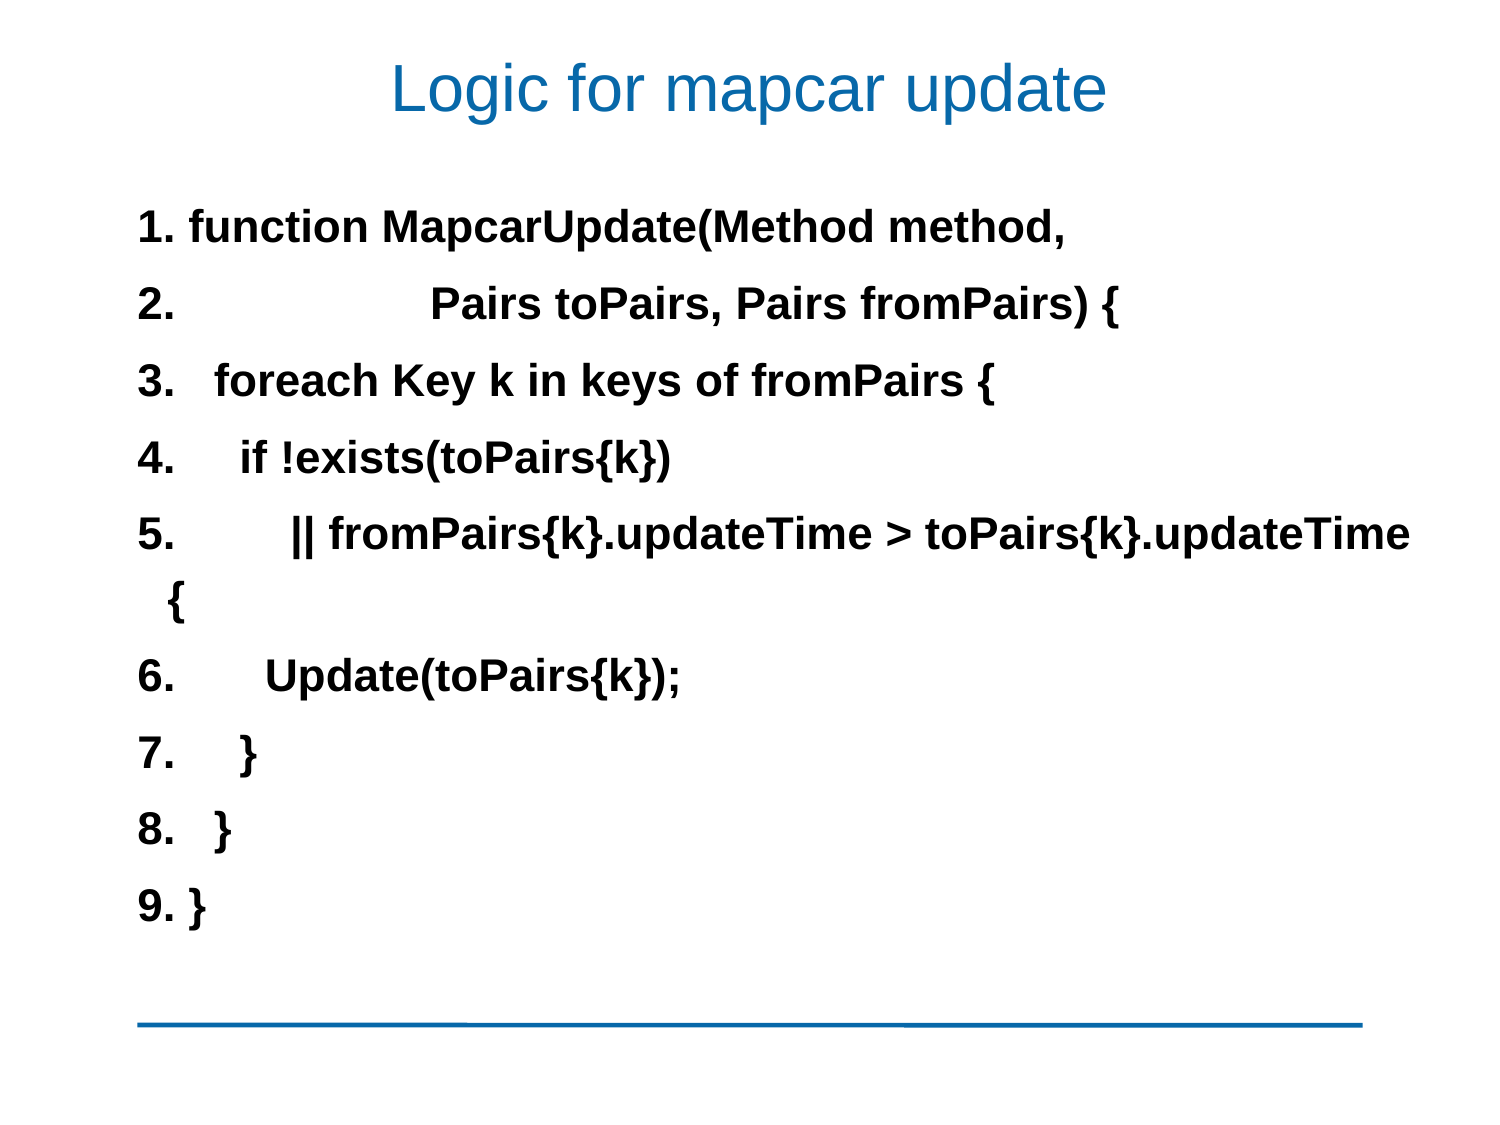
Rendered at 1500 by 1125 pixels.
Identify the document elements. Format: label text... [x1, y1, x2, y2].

title Logic for mapcar update [0, 6, 1500, 149]
list 1. function MapcarUpdate(Method method, 2. Pairs toPairs, Pairs fromPairs) { 3. foreach Key k in keys of fromPairs { 4. if !exists(toPairs{k}) 5. || fromPairs{k}.updateTime > toPairs{k}.updateTime { 6. Update(toPairs{k}); 7. } 8. } 9. } [115, 179, 1456, 1005]
